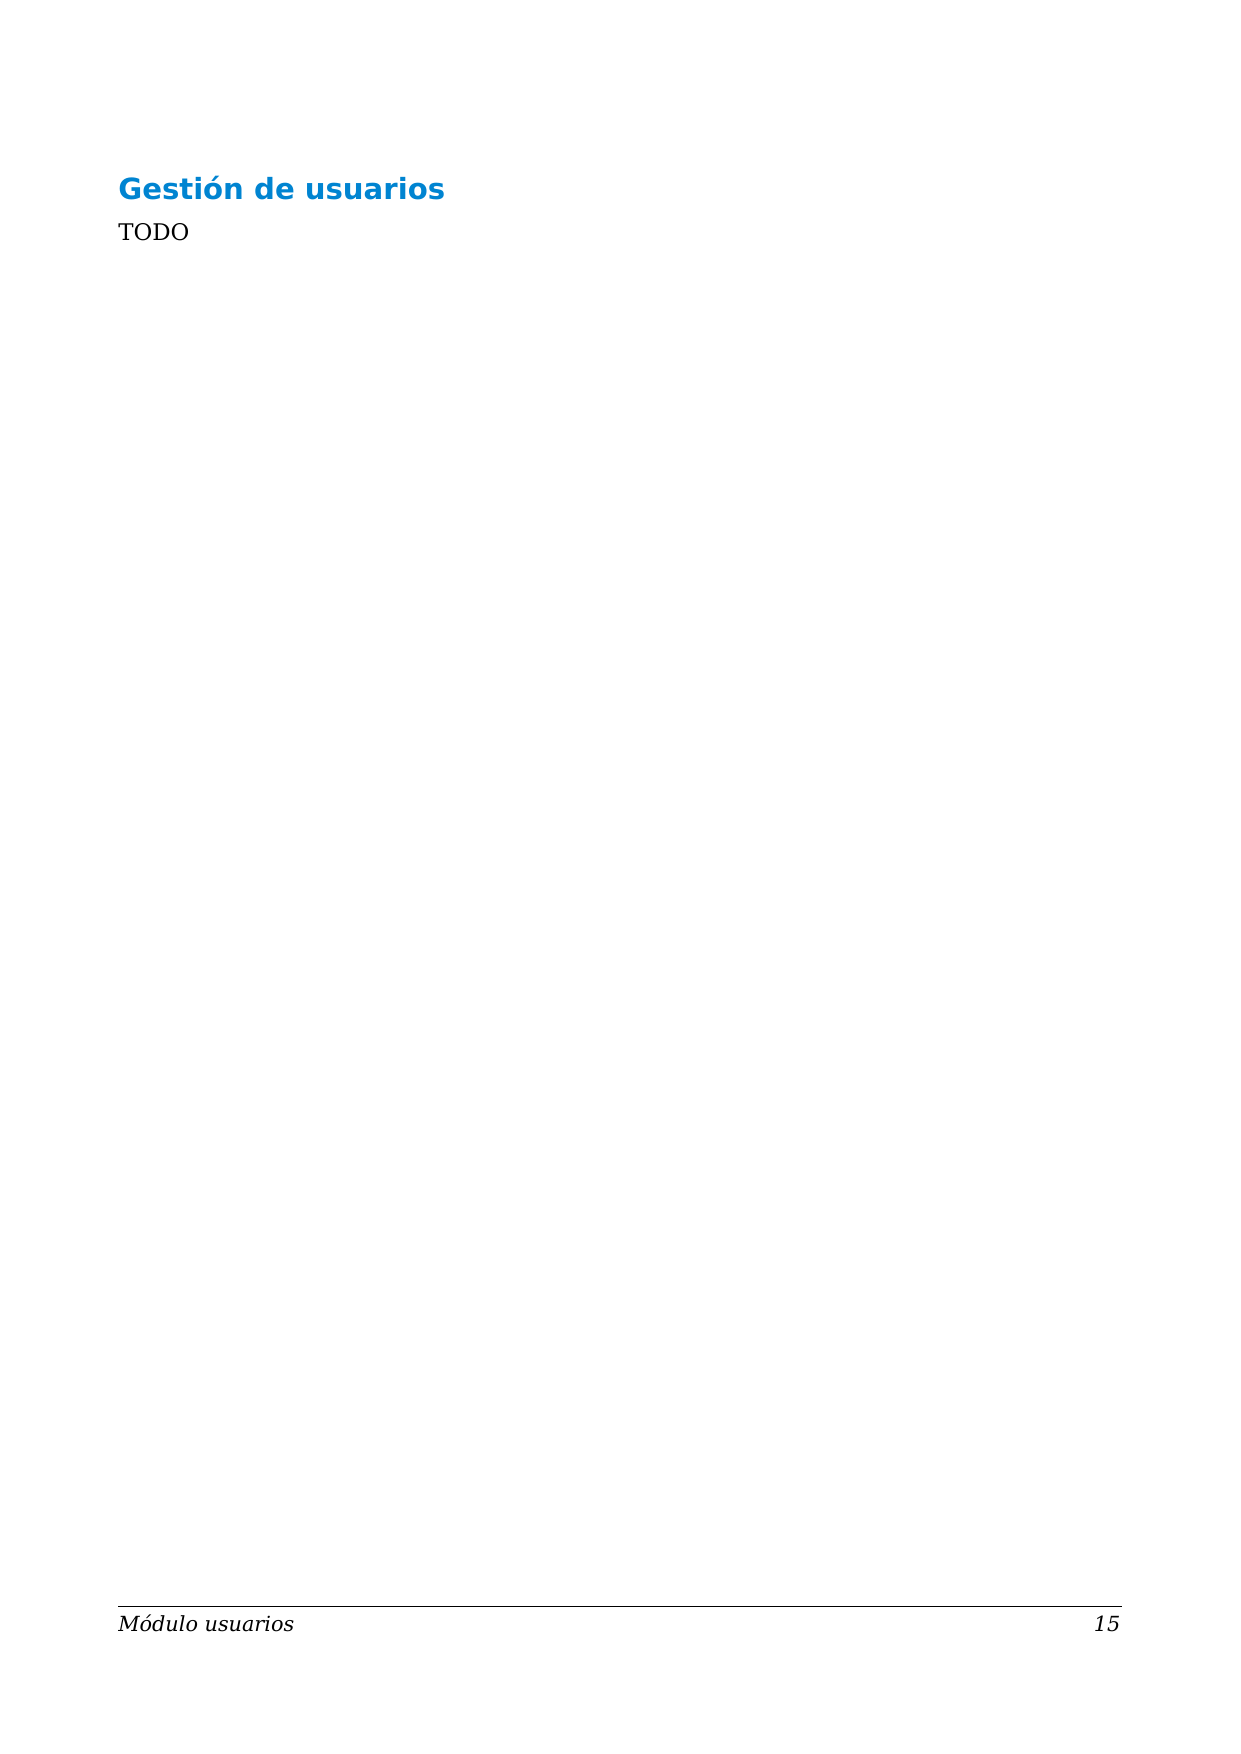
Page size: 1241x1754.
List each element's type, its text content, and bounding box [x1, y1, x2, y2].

text TODO [118, 219, 1122, 246]
subtitle Gestión de usuarios [118, 173, 1122, 207]
